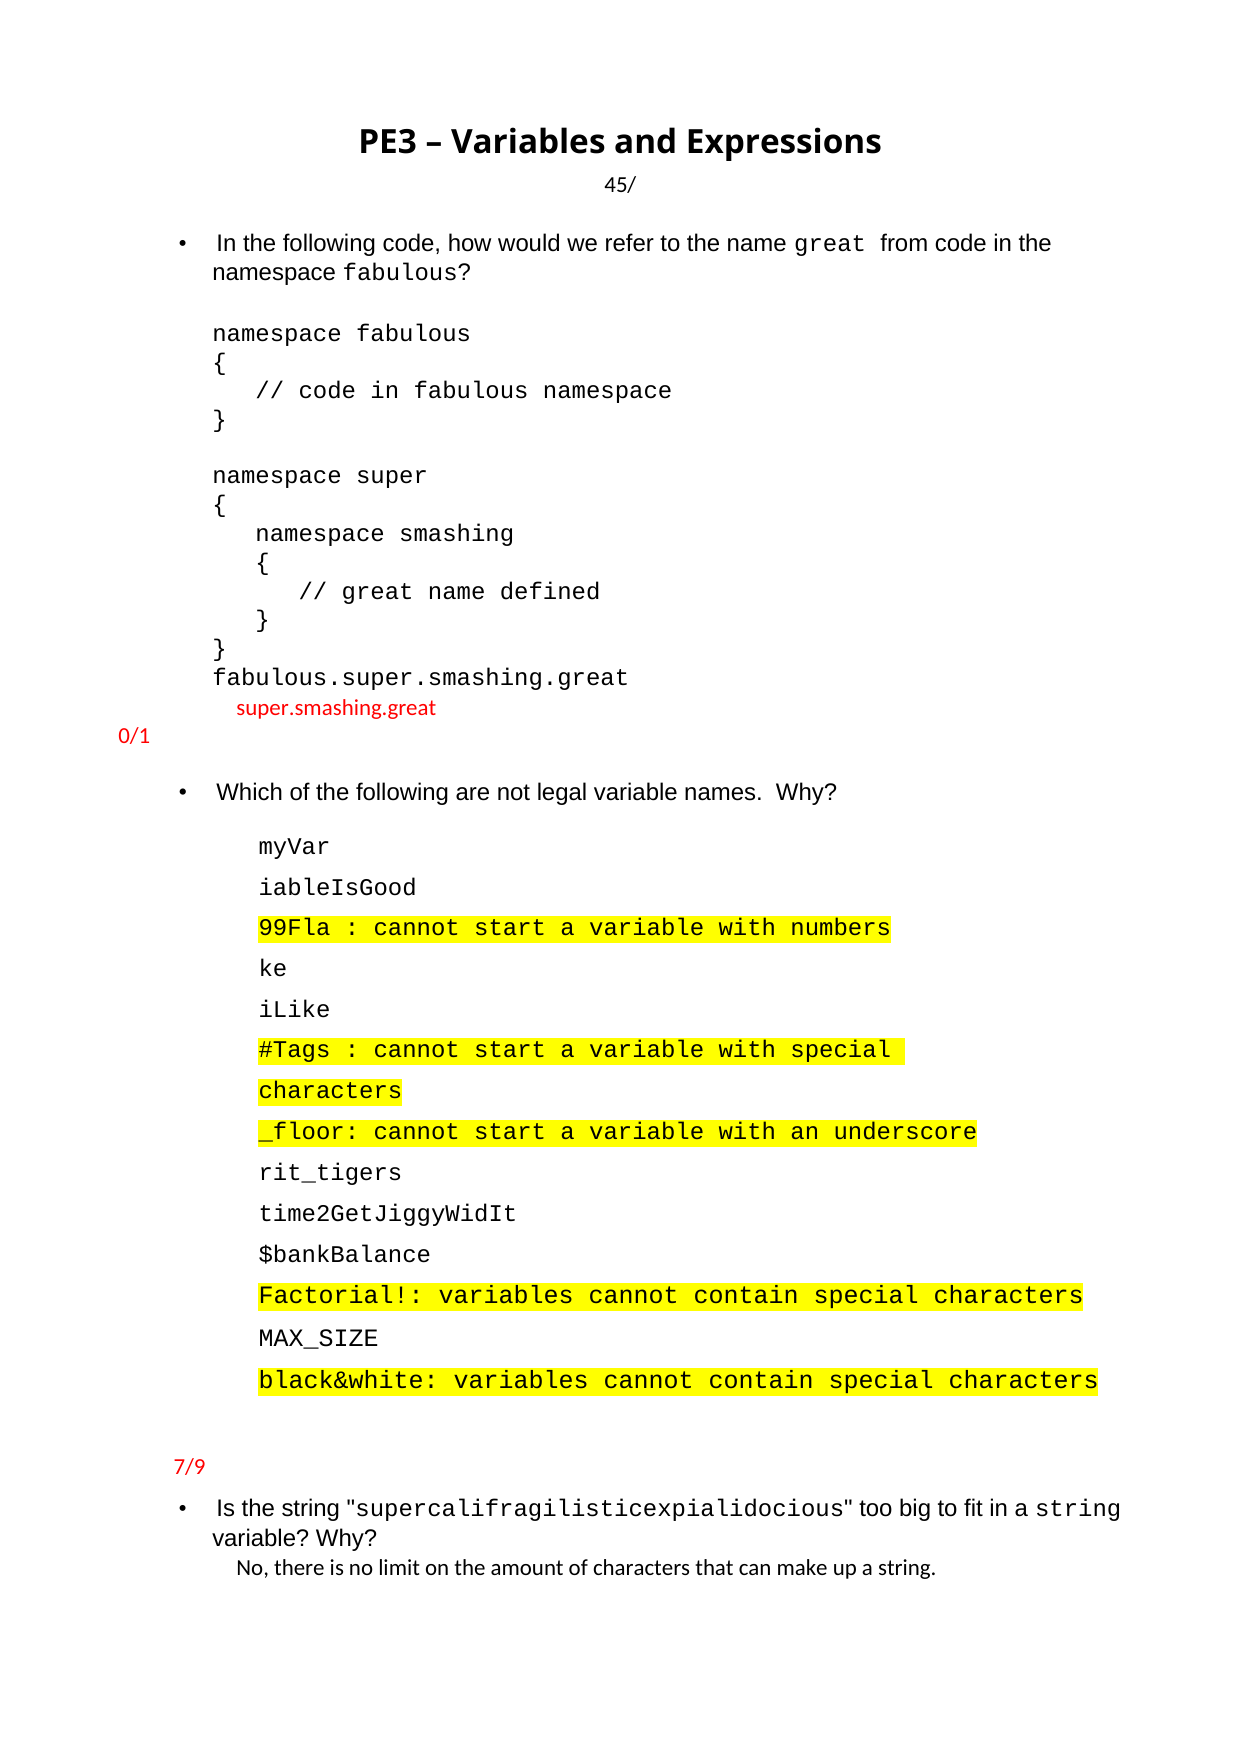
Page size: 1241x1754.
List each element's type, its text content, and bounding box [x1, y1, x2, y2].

list Is the string "supercalifragilisticexpialidocious" too big to fit in a string variable? Why? [174, 1494, 1122, 1552]
text 7/9 [173, 1452, 277, 1480]
text _floor: cannot start a variable with an underscore [258, 1119, 1084, 1147]
text namespace fabulous [212, 321, 1066, 348]
text PE3 – Variables and Expressions [118, 118, 1122, 163]
text // code in fabulous namespace [212, 379, 1122, 406]
list In the following code, how would we refer to the name great from code in the namespace fabulous? [174, 228, 1066, 288]
text MAX_SIZE [183, 1325, 1122, 1353]
text 99Fla : cannot start a variable with numbers [258, 916, 1047, 943]
text } [212, 637, 1122, 664]
text black&white: variables cannot contain special characters [183, 1368, 1122, 1396]
text fabulous.super.smashing.great [212, 666, 1122, 693]
text rit_tigers [258, 1160, 1075, 1187]
text namespace smashing [212, 521, 1122, 549]
text iLike [258, 997, 1047, 1024]
text } [212, 408, 1122, 435]
text { [212, 350, 1122, 377]
text $bankBalance [258, 1242, 1122, 1269]
text myVar [258, 834, 1047, 861]
text { [212, 493, 1122, 520]
text // great name defined [212, 579, 1122, 606]
text ke [258, 956, 447, 984]
text 0/1 [118, 721, 1122, 749]
text 45/ [118, 170, 1122, 198]
text namespace super [212, 464, 1122, 491]
text Factorial!: variables cannot contain special characters [183, 1283, 1122, 1311]
text #Tags : cannot start a variable with special characters [258, 1038, 1047, 1106]
text time2GetJiggyWidIt [258, 1201, 1122, 1228]
text { [255, 550, 1122, 577]
list Which of the following are not legal variable names. Why? [174, 778, 1122, 805]
text No, there is no limit on the amount of characters that can make up a string. [118, 1553, 1122, 1581]
text iableIsGood [258, 875, 1047, 902]
text super.smashing.great [118, 693, 1122, 721]
text } [255, 608, 1122, 635]
